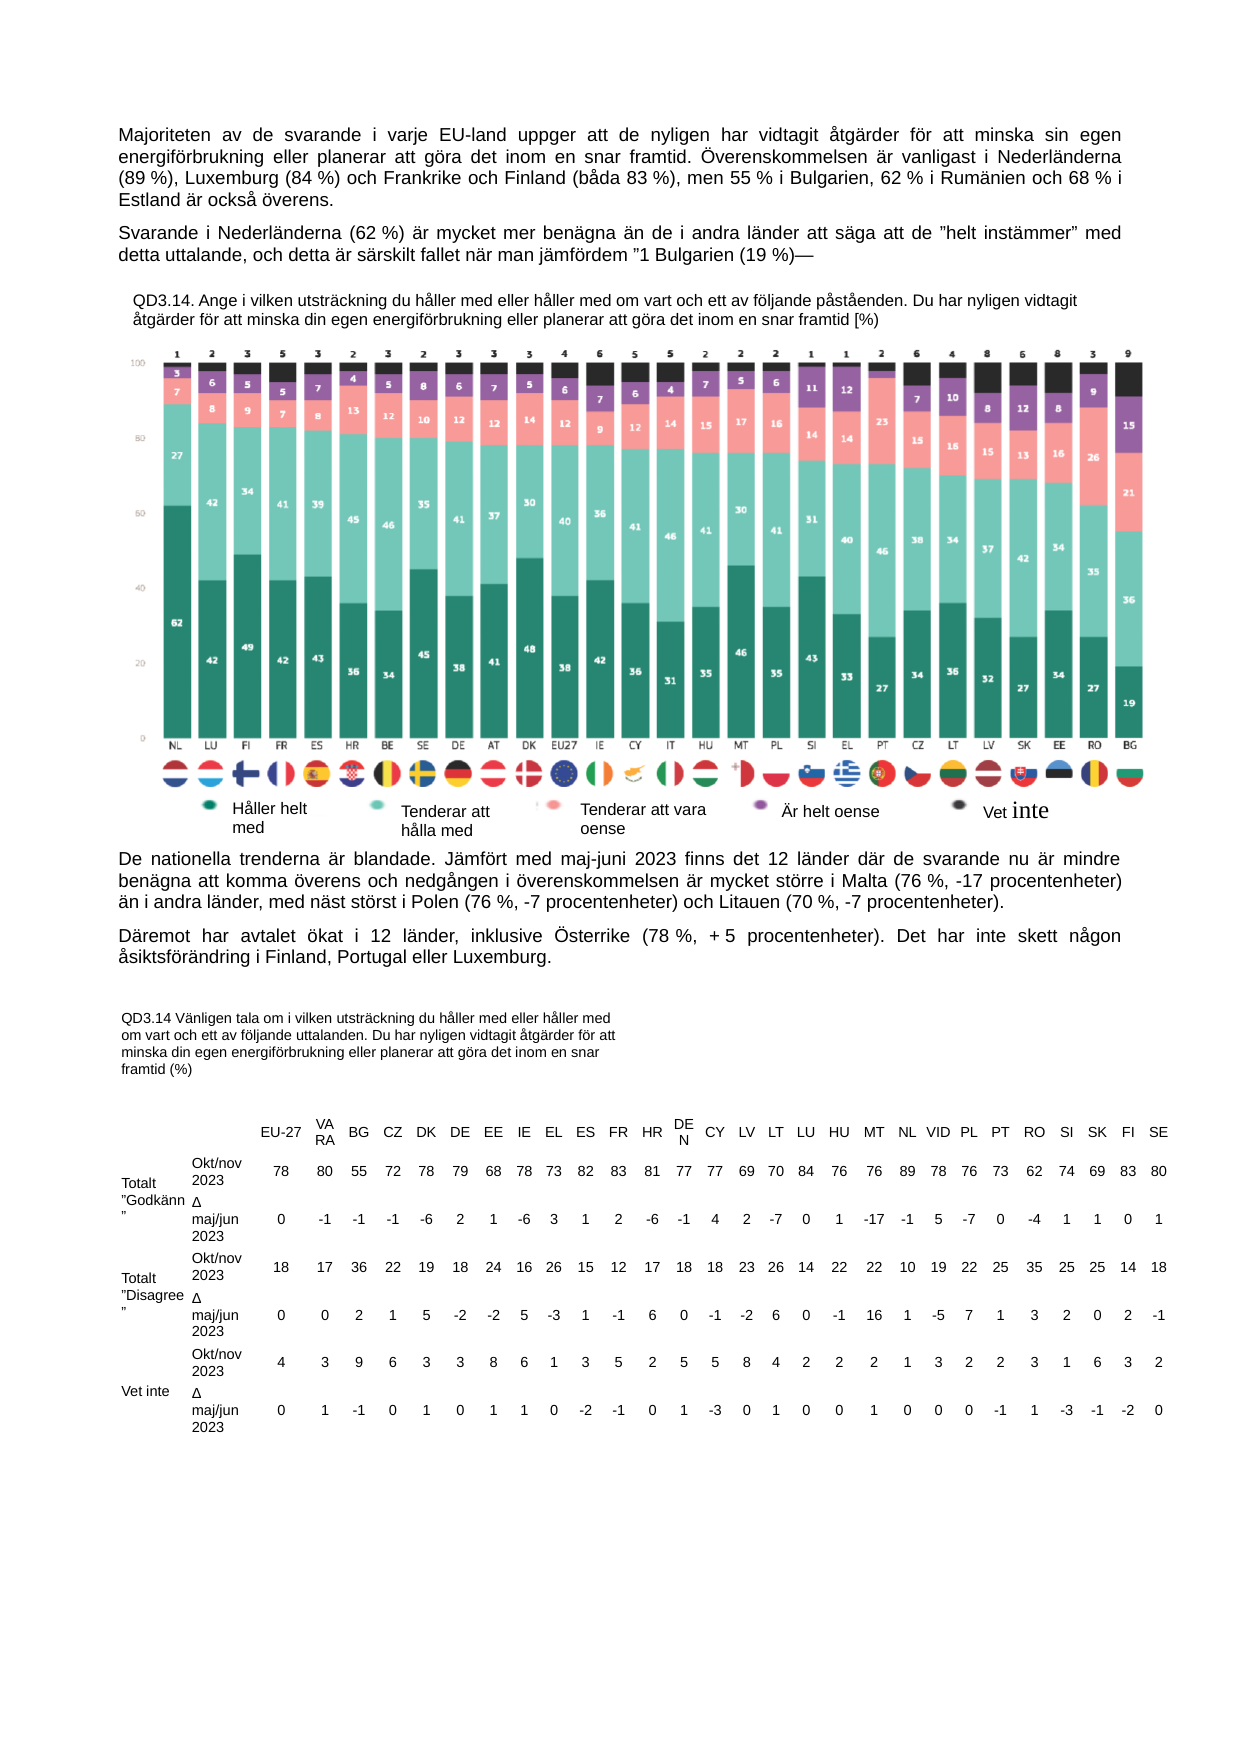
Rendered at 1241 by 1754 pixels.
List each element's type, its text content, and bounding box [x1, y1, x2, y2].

table_cell -1 [602, 1382, 635, 1438]
table_header QD3.14 Vänligen tala om i vilken utsträckning du håller med eller håller med om vart och ett av följande uttalanden. Du har nyligen vidtagit åtgärder för att minska din egen energiförbrukning eller planerar att göra det inom en snar framtid (%) [118, 1007, 635, 1080]
table_cell 23 [732, 1247, 761, 1287]
table_header [790, 1007, 822, 1080]
table_cell 2 [984, 1343, 1016, 1382]
table_cell 78 [510, 1152, 538, 1191]
table_cell -5 [923, 1287, 954, 1343]
text De nationella trenderna är blandade. Jämfört med maj-juni 2023 finns det 12 länder där de svarande nu är mindre benägna att komma överens och nedgången i överenskommelsen är mycket större i Malta (76 %, -17 procentenheter) än i andra länder, med näst störst i Polen (76 %, -7 procentenheter) och Litauen (70 %, -7 procentenheter). [118, 277, 1122, 913]
table_cell 0 [822, 1382, 856, 1438]
table_cell 6 [510, 1343, 538, 1382]
table_cell 1 [1016, 1382, 1052, 1438]
table_cell 1 [308, 1382, 341, 1438]
table_cell 6 [635, 1287, 669, 1343]
table_cell 3 [1016, 1287, 1052, 1343]
table_cell 15 [569, 1247, 602, 1287]
table_cell -6 [510, 1191, 538, 1247]
table_cell 2 [635, 1343, 669, 1382]
text Svarande i Nederländerna (62 %) är mycket mer benägna än de i andra länder att säga att de ”helt instämmer” med detta uttalande, och detta är särskilt fallet när man jämfördem ”1 Bulgarien (19 %)— [118, 222, 1122, 265]
table_cell 2 [790, 1343, 822, 1382]
table_header [892, 1007, 923, 1080]
table_cell [189, 1113, 254, 1152]
table_cell 0 [954, 1382, 984, 1438]
table_cell [984, 1080, 1016, 1112]
table_header [923, 1007, 954, 1080]
table_cell 7 [954, 1287, 984, 1343]
table_cell 3 [1114, 1343, 1142, 1382]
table_cell FR [602, 1113, 635, 1152]
table_cell 16 [510, 1247, 538, 1287]
table_cell CZ [376, 1113, 409, 1152]
text Majoriteten av de svarande i varje EU-land uppger att de nyligen har vidtagit åtgärder för att minska sin egen energiförbrukning eller planerar att göra det inom en snar framtid. Överenskommelsen är vanligast i Nederländerna (89 %), Luxemburg (84 %) och Frankrike och Finland (båda 83 %), men 55 % i Bulgarien, 62 % i Rumänien och 68 % i Estland är också överens. [118, 124, 1122, 210]
table_cell LV [732, 1113, 761, 1152]
table_cell 0 [376, 1382, 409, 1438]
table_cell 77 [698, 1152, 732, 1191]
table_cell EE [477, 1113, 510, 1152]
table_cell [510, 1080, 538, 1112]
table_cell 2 [1053, 1287, 1081, 1343]
table_cell 1 [1142, 1191, 1175, 1247]
table_cell 0 [1114, 1191, 1142, 1247]
table_cell 62 [1016, 1152, 1052, 1191]
table_cell 18 [1142, 1247, 1175, 1287]
table_cell 1 [376, 1287, 409, 1343]
table_cell 0 [923, 1382, 954, 1438]
table_cell 3 [308, 1343, 341, 1382]
table_cell 1 [1053, 1191, 1081, 1247]
table_cell 2 [732, 1191, 761, 1247]
table_header [635, 1007, 669, 1080]
table_cell -2 [443, 1287, 477, 1343]
table_cell CY [698, 1113, 732, 1152]
table_cell 2 [954, 1343, 984, 1382]
table_header [1016, 1007, 1052, 1080]
table_cell 18 [443, 1247, 477, 1287]
table_cell 1 [1053, 1343, 1081, 1382]
table_cell Okt/nov 2023 [189, 1343, 254, 1382]
table_cell 0 [790, 1382, 822, 1438]
table_cell 18 [670, 1247, 698, 1287]
table_cell 1 [538, 1343, 569, 1382]
table_cell 5 [698, 1343, 732, 1382]
table_cell 18 [254, 1247, 308, 1287]
table_cell 12 [602, 1247, 635, 1287]
table_cell 22 [822, 1247, 856, 1287]
table_cell [602, 1080, 635, 1112]
table_cell 36 [341, 1247, 376, 1287]
table_cell 9 [341, 1343, 376, 1382]
table_cell 14 [790, 1247, 822, 1287]
table_cell 35 [1016, 1247, 1052, 1287]
table_cell SE [1142, 1113, 1175, 1152]
table_cell EU-27 [254, 1113, 308, 1152]
table_cell 1 [569, 1191, 602, 1247]
table_cell [1081, 1080, 1114, 1112]
table_cell 69 [732, 1152, 761, 1191]
table_cell -1 [822, 1287, 856, 1343]
table_cell MT [856, 1113, 892, 1152]
table_cell 84 [790, 1152, 822, 1191]
table_header [984, 1007, 1016, 1080]
picture [124, 343, 1152, 823]
table_cell [569, 1080, 602, 1112]
table_cell 76 [822, 1152, 856, 1191]
table_cell 1 [477, 1382, 510, 1438]
table_cell 72 [376, 1152, 409, 1191]
table_cell 24 [477, 1247, 510, 1287]
table_cell [1053, 1080, 1081, 1112]
table_cell 73 [538, 1152, 569, 1191]
table_cell 0 [635, 1382, 669, 1438]
table_cell [538, 1080, 569, 1112]
table_cell [341, 1080, 376, 1112]
table_cell 76 [954, 1152, 984, 1191]
table_cell 2 [443, 1191, 477, 1247]
table_cell 0 [790, 1287, 822, 1343]
table_cell 25 [1081, 1247, 1114, 1287]
table_cell Δ maj/jun 2023 [189, 1191, 254, 1247]
table_cell 78 [923, 1152, 954, 1191]
table_cell -7 [761, 1191, 790, 1247]
table_cell 3 [409, 1343, 443, 1382]
table_cell [761, 1080, 790, 1112]
table_cell 1 [984, 1287, 1016, 1343]
table_cell 22 [954, 1247, 984, 1287]
table_cell [822, 1080, 856, 1112]
table_cell -4 [1016, 1191, 1052, 1247]
table_cell -7 [954, 1191, 984, 1247]
table_cell NL [892, 1113, 923, 1152]
table_cell 0 [984, 1191, 1016, 1247]
table_cell 6 [761, 1287, 790, 1343]
table_cell 69 [1081, 1152, 1114, 1191]
table_cell [189, 1080, 254, 1112]
table_cell 26 [761, 1247, 790, 1287]
table_cell VID [923, 1113, 954, 1152]
table_cell 77 [670, 1152, 698, 1191]
table_cell -3 [538, 1287, 569, 1343]
table_cell 68 [477, 1152, 510, 1191]
table_header [698, 1007, 732, 1080]
table_cell 73 [984, 1152, 1016, 1191]
table_cell [892, 1080, 923, 1112]
table_cell 18 [698, 1247, 732, 1287]
table_cell 2 [822, 1343, 856, 1382]
table_cell -1 [698, 1287, 732, 1343]
table_cell 1 [409, 1382, 443, 1438]
table_cell Vet inte [118, 1343, 189, 1438]
table_cell 22 [376, 1247, 409, 1287]
table_cell VARA [308, 1113, 341, 1152]
table_header [856, 1007, 892, 1080]
table_cell 22 [856, 1247, 892, 1287]
table_cell RO [1016, 1113, 1052, 1152]
table_cell 0 [670, 1287, 698, 1343]
table_cell [308, 1080, 341, 1112]
table_cell 55 [341, 1152, 376, 1191]
table_cell -17 [856, 1191, 892, 1247]
table_cell 0 [254, 1287, 308, 1343]
table_cell [477, 1080, 510, 1112]
table_cell BG [341, 1113, 376, 1152]
table_cell -3 [1053, 1382, 1081, 1438]
table_cell [635, 1080, 669, 1112]
table_cell DE [443, 1113, 477, 1152]
table_cell 8 [477, 1343, 510, 1382]
table_cell 5 [510, 1287, 538, 1343]
table_cell 26 [538, 1247, 569, 1287]
table_cell 5 [602, 1343, 635, 1382]
table_cell 3 [443, 1343, 477, 1382]
table_cell 0 [254, 1382, 308, 1438]
table_cell 70 [761, 1152, 790, 1191]
table_cell 1 [892, 1343, 923, 1382]
table_cell Okt/nov 2023 [189, 1152, 254, 1191]
table_cell 25 [1053, 1247, 1081, 1287]
table_cell PT [984, 1113, 1016, 1152]
table_cell 1 [670, 1382, 698, 1438]
table_cell [1016, 1080, 1052, 1112]
table_cell 17 [635, 1247, 669, 1287]
table_cell 16 [856, 1287, 892, 1343]
table_cell 1 [477, 1191, 510, 1247]
table_cell 74 [1053, 1152, 1081, 1191]
table_cell [118, 1113, 189, 1152]
table_cell -1 [341, 1382, 376, 1438]
table_cell -1 [341, 1191, 376, 1247]
table_cell 0 [308, 1287, 341, 1343]
table_cell 1 [569, 1287, 602, 1343]
table_cell Totalt ”Godkänn” [118, 1152, 189, 1247]
table_cell [790, 1080, 822, 1112]
table_cell [923, 1080, 954, 1112]
table_cell [670, 1080, 698, 1112]
table_cell LU [790, 1113, 822, 1152]
table_cell [954, 1080, 984, 1112]
table_cell FI [1114, 1113, 1142, 1152]
table_cell 82 [569, 1152, 602, 1191]
table_header [1114, 1007, 1142, 1080]
table_cell [254, 1080, 308, 1112]
table_cell 17 [308, 1247, 341, 1287]
table_cell IE [510, 1113, 538, 1152]
table_cell [1114, 1080, 1142, 1112]
table_cell 78 [254, 1152, 308, 1191]
table_cell 14 [1114, 1247, 1142, 1287]
table_cell 2 [1142, 1343, 1175, 1382]
table_cell 0 [538, 1382, 569, 1438]
table_cell SK [1081, 1113, 1114, 1152]
table_cell 25 [984, 1247, 1016, 1287]
table_header [1142, 1007, 1175, 1080]
table_cell -1 [602, 1287, 635, 1343]
table_cell HR [635, 1113, 669, 1152]
table_header [732, 1007, 761, 1080]
table_cell 1 [822, 1191, 856, 1247]
table_cell 0 [1142, 1382, 1175, 1438]
table_cell 5 [670, 1343, 698, 1382]
table_cell 2 [1114, 1287, 1142, 1343]
table_cell [409, 1080, 443, 1112]
table_cell -1 [376, 1191, 409, 1247]
table_cell DK [409, 1113, 443, 1152]
text Däremot har avtalet ökat i 12 länder, inklusive Österrike (78 %, + 5 procentenheter). Det har inte skett någon åsiktsförändring i Finland, Portugal eller Luxemburg. [118, 924, 1122, 968]
table_cell 2 [602, 1191, 635, 1247]
table_cell 1 [761, 1382, 790, 1438]
table_cell 78 [409, 1152, 443, 1191]
table_header [822, 1007, 856, 1080]
table_cell [698, 1080, 732, 1112]
table_cell 1 [510, 1382, 538, 1438]
table_cell [443, 1080, 477, 1112]
table_cell -6 [635, 1191, 669, 1247]
table_cell EL [538, 1113, 569, 1152]
table_cell -1 [670, 1191, 698, 1247]
table_cell 2 [856, 1343, 892, 1382]
table_cell 76 [856, 1152, 892, 1191]
table_cell 3 [923, 1343, 954, 1382]
table_cell [118, 1080, 189, 1112]
table_cell -1 [1081, 1382, 1114, 1438]
table_cell DEN [670, 1113, 698, 1152]
table_cell 4 [761, 1343, 790, 1382]
table_cell 6 [376, 1343, 409, 1382]
table_cell HU [822, 1113, 856, 1152]
table_cell 3 [569, 1343, 602, 1382]
table_header [761, 1007, 790, 1080]
table_header [954, 1007, 984, 1080]
table_cell 1 [892, 1287, 923, 1343]
table_cell LT [761, 1113, 790, 1152]
table_cell -2 [732, 1287, 761, 1343]
table_cell 5 [923, 1191, 954, 1247]
table_cell 0 [1081, 1287, 1114, 1343]
table_cell [732, 1080, 761, 1112]
table_cell -6 [409, 1191, 443, 1247]
table_cell 2 [341, 1287, 376, 1343]
table_cell 4 [254, 1343, 308, 1382]
table_cell -1 [892, 1191, 923, 1247]
table_cell 80 [1142, 1152, 1175, 1191]
table_cell 79 [443, 1152, 477, 1191]
table_cell 1 [1081, 1191, 1114, 1247]
table_cell 83 [602, 1152, 635, 1191]
table_cell 19 [409, 1247, 443, 1287]
table_cell -1 [984, 1382, 1016, 1438]
table_cell 0 [790, 1191, 822, 1247]
table_cell -1 [1142, 1287, 1175, 1343]
table_cell ES [569, 1113, 602, 1152]
table_cell 10 [892, 1247, 923, 1287]
table_cell 1 [856, 1382, 892, 1438]
table_cell -3 [698, 1382, 732, 1438]
table_cell 19 [923, 1247, 954, 1287]
table_header [670, 1007, 698, 1080]
table_cell 5 [409, 1287, 443, 1343]
table_cell 0 [443, 1382, 477, 1438]
table_cell 0 [892, 1382, 923, 1438]
table_cell -2 [1114, 1382, 1142, 1438]
table_cell 83 [1114, 1152, 1142, 1191]
table_cell 3 [1016, 1343, 1052, 1382]
table_header [1081, 1007, 1114, 1080]
table_cell Totalt ”Disagree” [118, 1247, 189, 1343]
table_cell 3 [538, 1191, 569, 1247]
table_cell 0 [732, 1382, 761, 1438]
table_cell -2 [569, 1382, 602, 1438]
table_cell PL [954, 1113, 984, 1152]
table_cell [376, 1080, 409, 1112]
table_cell [856, 1080, 892, 1112]
table_cell 0 [254, 1191, 308, 1247]
table_cell -1 [308, 1191, 341, 1247]
table_cell Δ maj/jun 2023 [189, 1382, 254, 1438]
table_cell 89 [892, 1152, 923, 1191]
table_cell Δ maj/jun 2023 [189, 1287, 254, 1343]
table_cell [1142, 1080, 1175, 1112]
table_cell 81 [635, 1152, 669, 1191]
table_cell 4 [698, 1191, 732, 1247]
table_cell -2 [477, 1287, 510, 1343]
table_cell 8 [732, 1343, 761, 1382]
table_cell 80 [308, 1152, 341, 1191]
table_header [1053, 1007, 1081, 1080]
table_cell 6 [1081, 1343, 1114, 1382]
table_cell Okt/nov 2023 [189, 1247, 254, 1287]
table_cell SI [1053, 1113, 1081, 1152]
